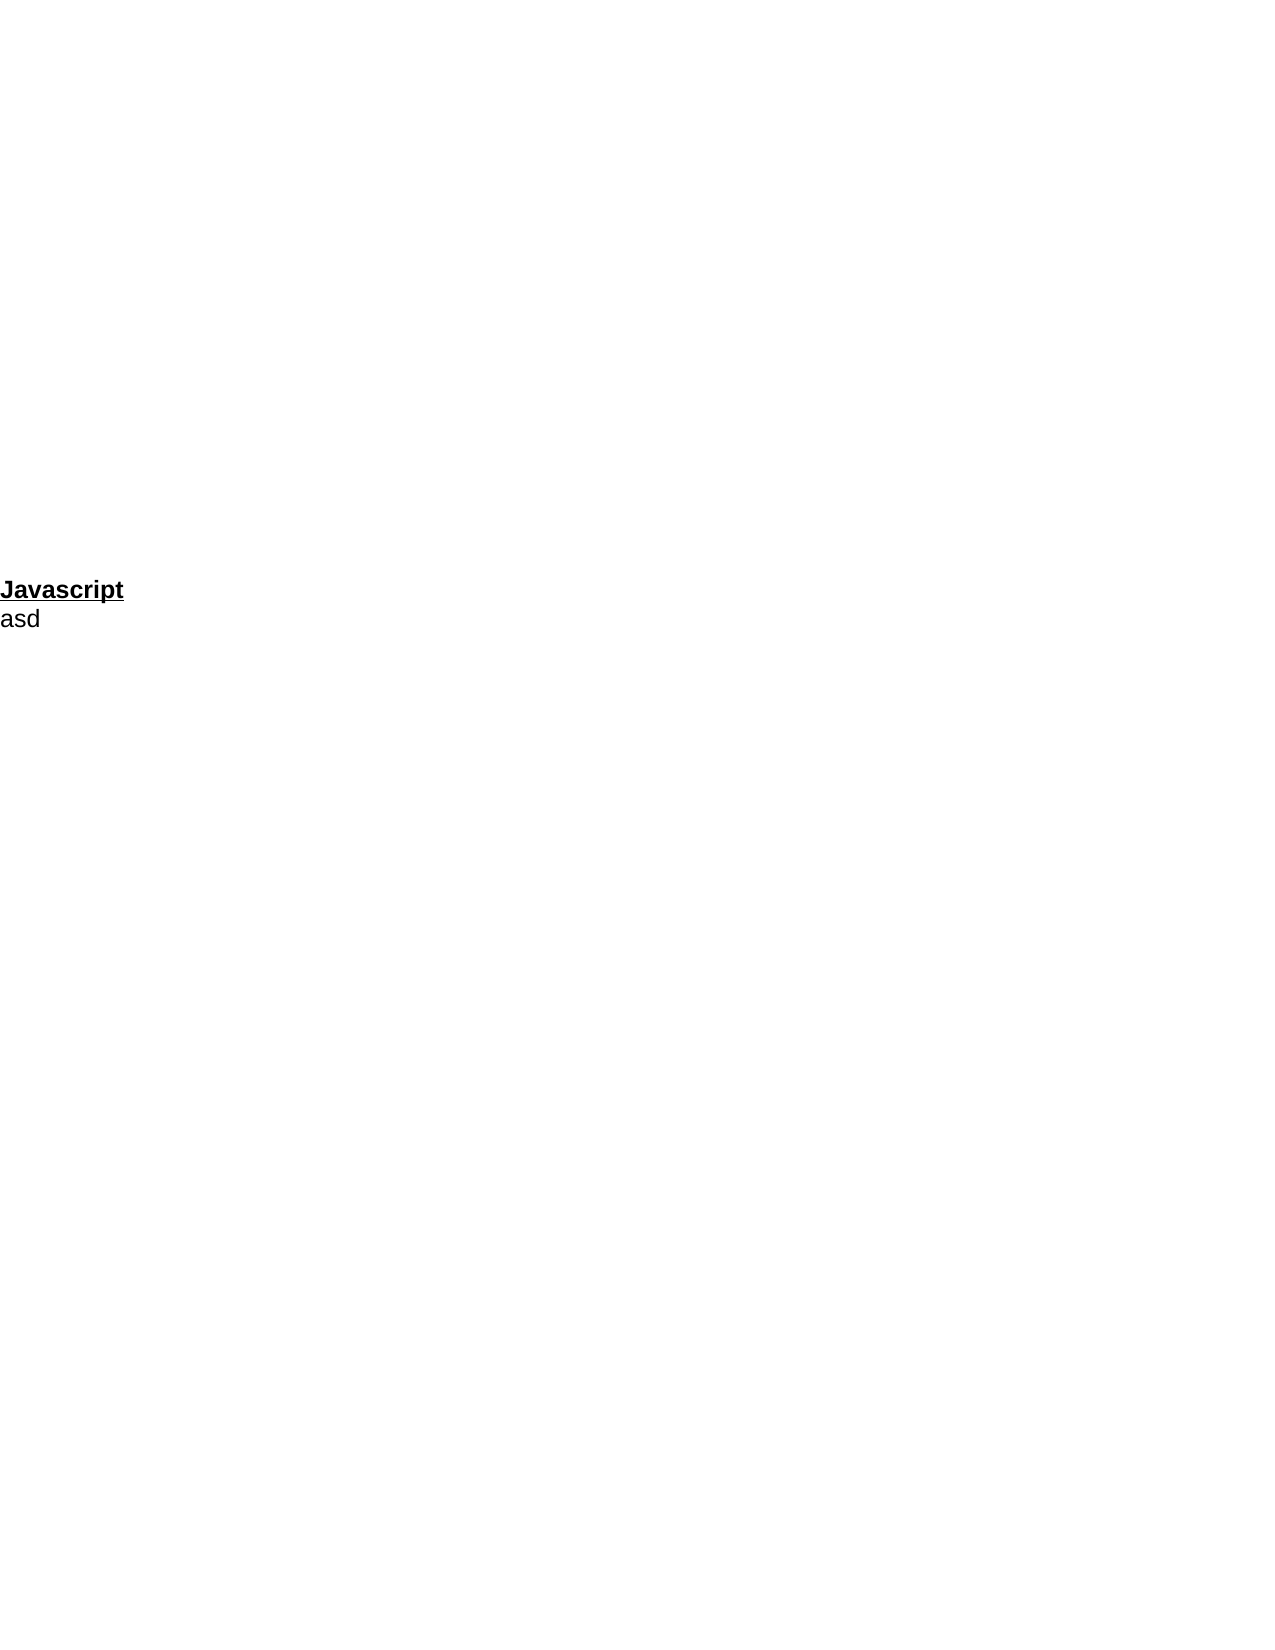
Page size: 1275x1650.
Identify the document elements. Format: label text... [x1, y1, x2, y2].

text asd [0, 604, 1275, 632]
text Javascript [0, 575, 1275, 604]
